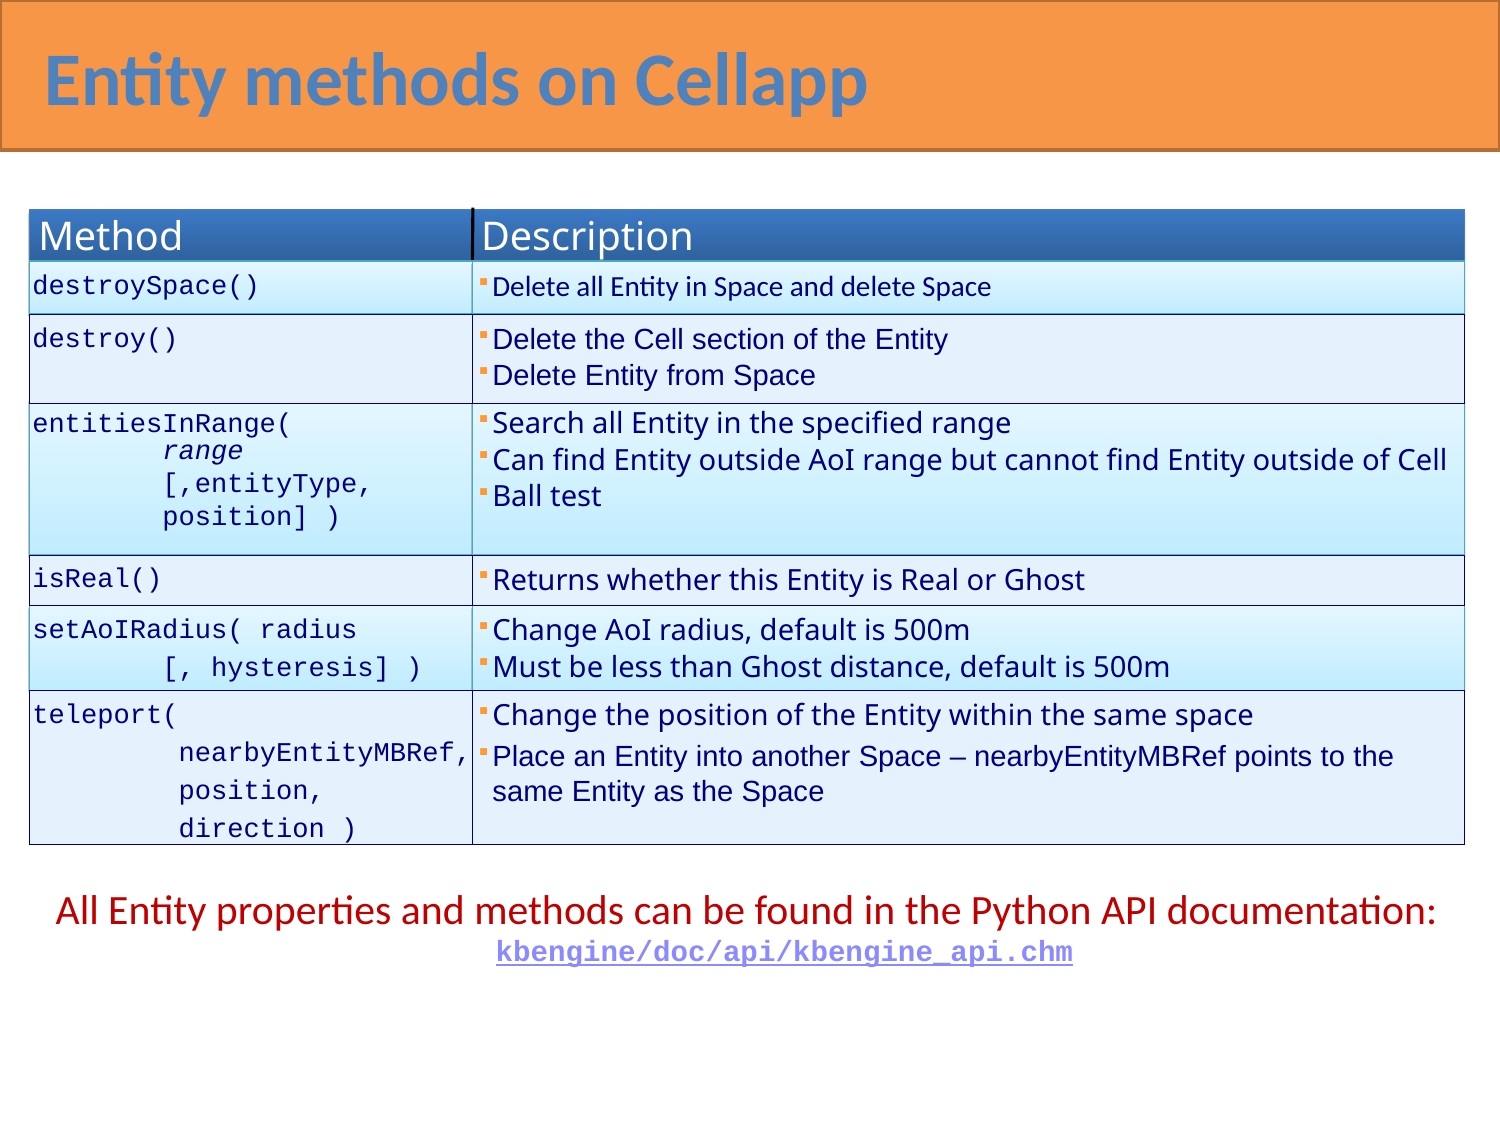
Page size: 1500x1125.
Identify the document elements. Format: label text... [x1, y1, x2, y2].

text_box teleport( nearbyEntityMBRef, position, direction ) [29, 690, 472, 845]
text_box entitiesInRange( range [,entityType, position] ) [29, 403, 472, 554]
text_box isReal() [29, 554, 472, 606]
text_box Search all Entity in the specified range Can find Entity outside AoI range but cannot find Entity outside of Cell Ball test [472, 403, 1465, 554]
text_box Method [29, 209, 471, 261]
text_box setAoIRadius( radius [, hysteresis] ) [29, 606, 472, 690]
text_box [0, 0, 1500, 150]
text_box Change the position of the Entity within the same space Place an Entity into another Space – nearbyEntityMBRef points to the same Entity as the Space [472, 690, 1465, 845]
text_box Delete the Cell section of the Entity Delete Entity from Space [472, 314, 1465, 403]
text_box All Entity properties and methods can be found in the Python API documentation: kbengine/doc/api/kbengine_api.chm [29, 885, 1465, 1063]
title Entity methods on Cellapp [29, 21, 1483, 129]
text_box Returns whether this Entity is Real or Ghost [472, 554, 1465, 606]
text_box Description [474, 209, 1465, 261]
text_box destroySpace() [29, 261, 472, 314]
text_box destroy() [29, 314, 472, 403]
text_box Change AoI radius, default is 500m Must be less than Ghost distance, default is 500m [472, 606, 1465, 690]
text_box Delete all Entity in Space and delete Space [472, 261, 1465, 314]
